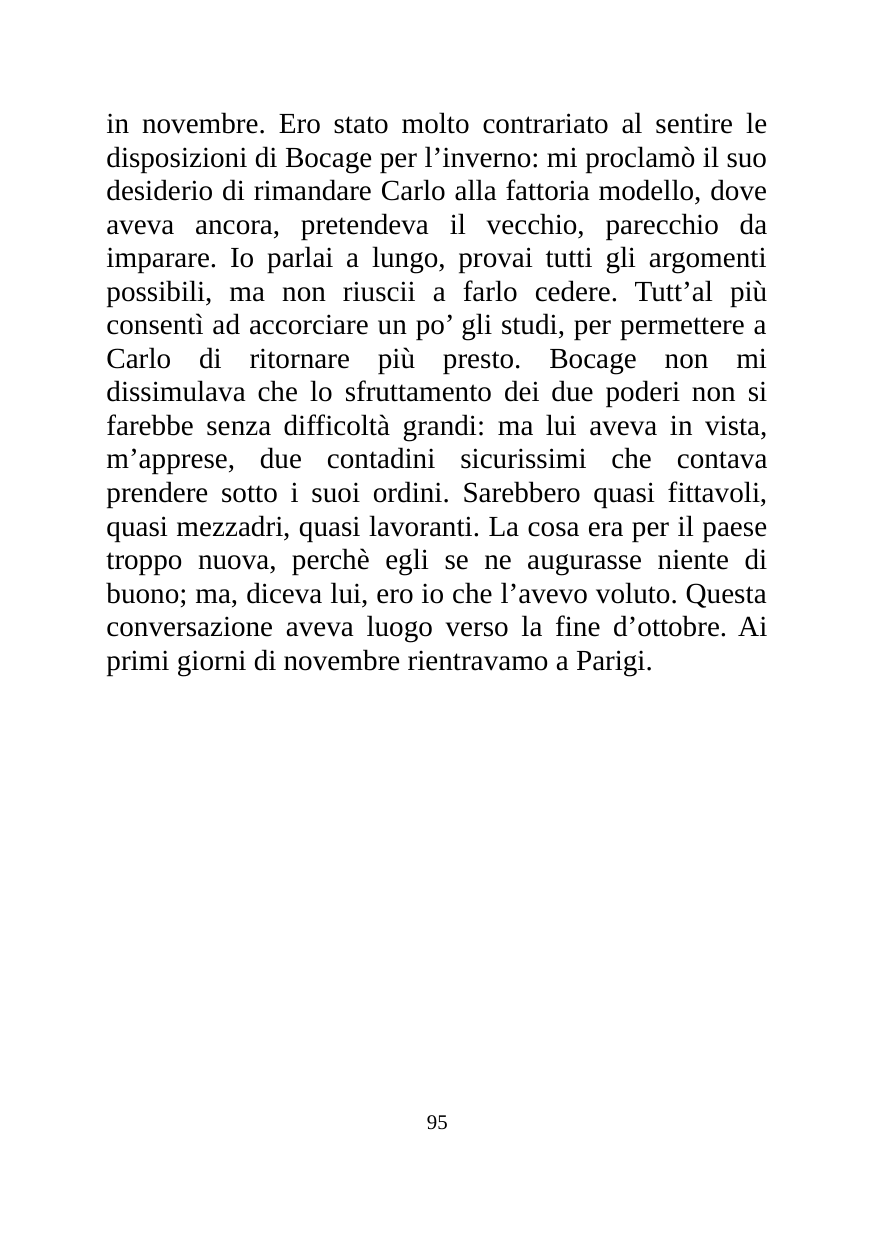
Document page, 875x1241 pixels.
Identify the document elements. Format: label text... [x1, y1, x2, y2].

text in novembre. Ero stato molto contrariato al sentire le disposizioni di Bocage per l’inverno: mi proclamò il suo desiderio di rimandare Carlo alla fattoria modello, dove aveva ancora, pretendeva il vecchio, parecchio da imparare. Io parlai a lungo, provai tutti gli argomenti possibili, ma non riuscii a farlo cedere. Tutt’al più consentì ad accorciare un po’ gli studi, per permettere a Carlo di ritornare più presto. Bocage non mi dissimulava che lo sfruttamento dei due poderi non si farebbe senza difficoltà grandi: ma lui aveva in vista, m’apprese, due contadini sicurissimi che contava prendere sotto i suoi ordini. Sarebbero quasi fittavoli, quasi mezzadri, quasi lavoranti. La cosa era per il paese troppo nuova, perchè egli se ne augurasse niente di buono; ma, diceva lui, ero io che l’avevo voluto. Questa conversazione aveva luogo verso la fine d’ottobre. Ai primi giorni di novembre rientravamo a Parigi. [106, 106, 768, 676]
